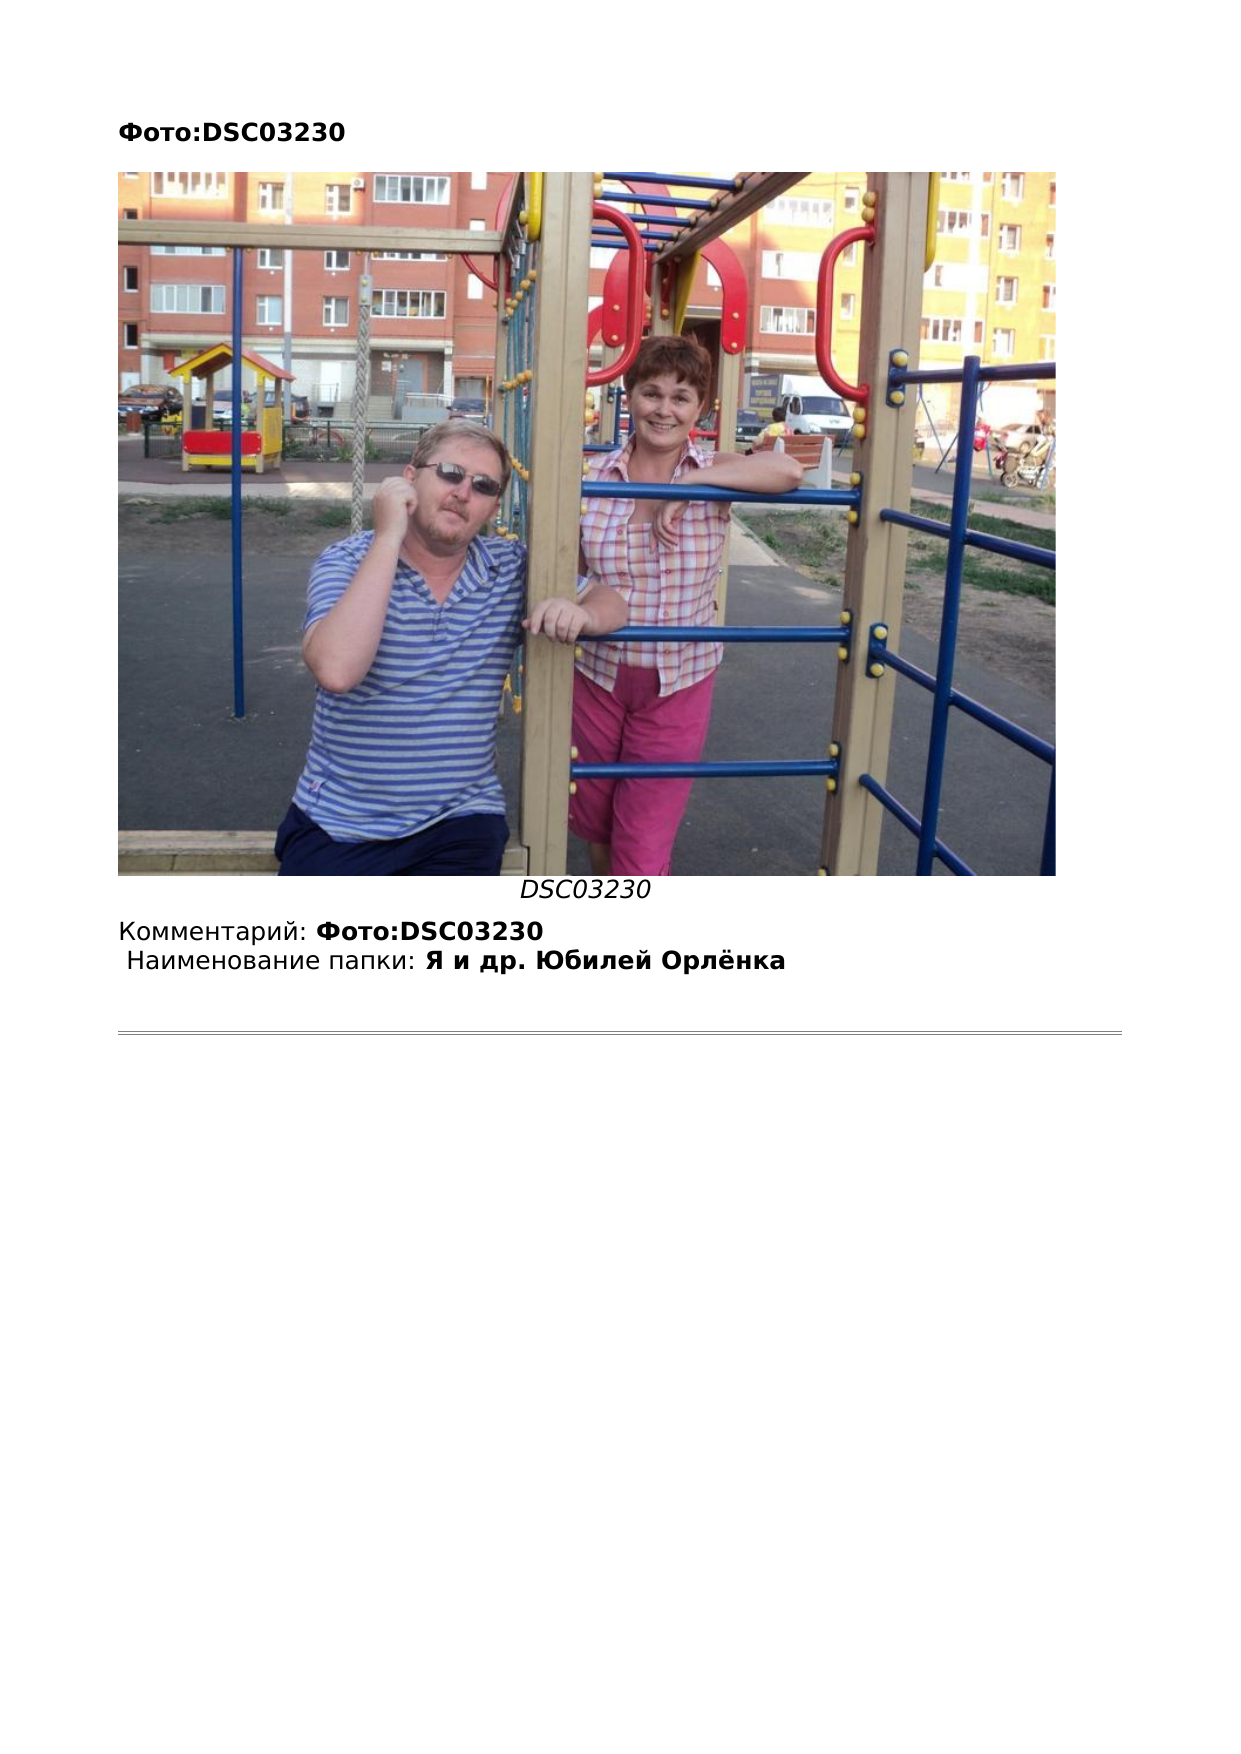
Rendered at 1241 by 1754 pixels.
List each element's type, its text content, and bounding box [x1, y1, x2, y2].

picture [118, 172, 1056, 876]
text DSC03230 [118, 876, 1056, 904]
subtitle Фото:DSC03230 [118, 118, 1122, 147]
text Комментарий: Фото:DSC03230 Наименование папки: Я и др. Юбилей Орлёнка [118, 917, 1122, 1004]
